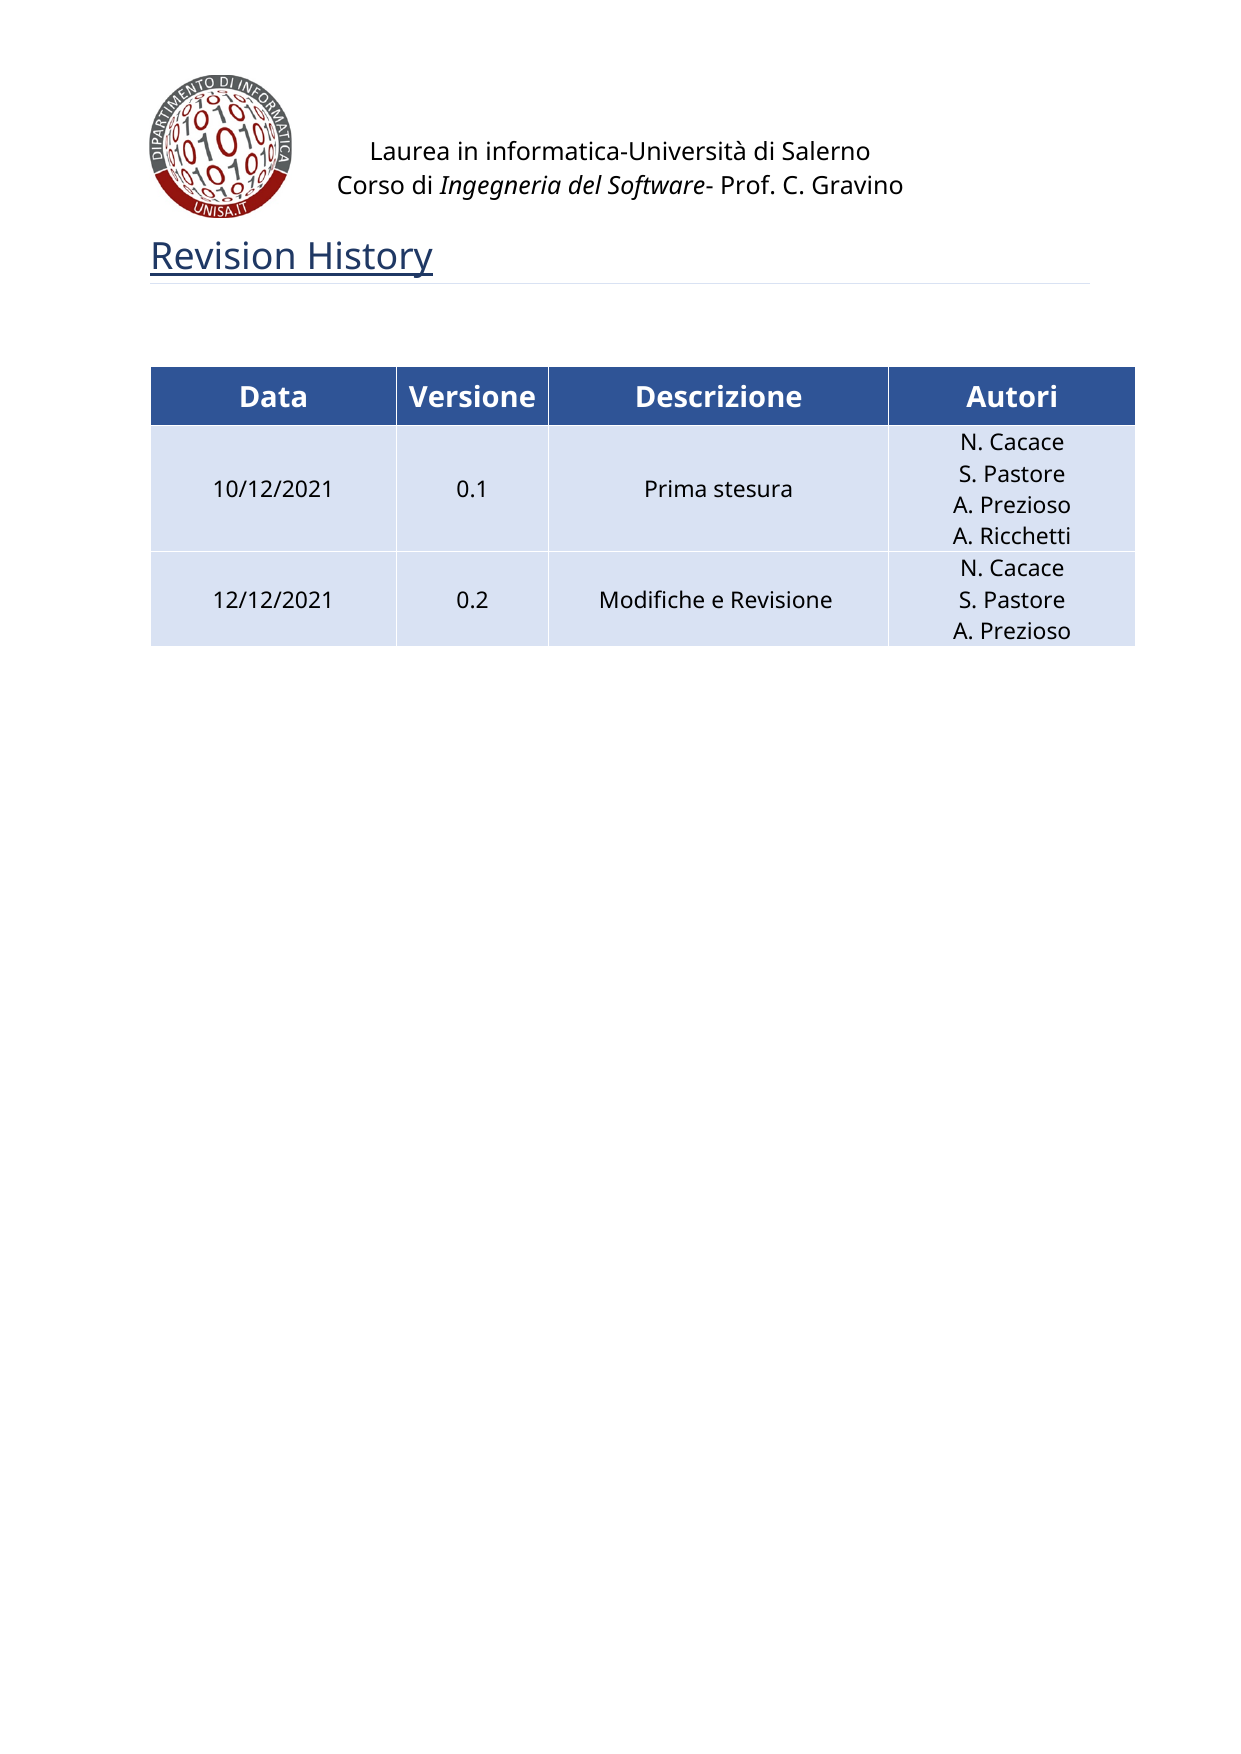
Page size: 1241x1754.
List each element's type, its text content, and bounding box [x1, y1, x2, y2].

table_header Autori [889, 367, 1135, 425]
table_cell Prima stesura [549, 426, 888, 551]
table_header Versione [397, 367, 548, 425]
table_cell 0.1 [397, 426, 548, 551]
text Revision History [150, 230, 1090, 283]
table_cell 12/12/2021 [151, 552, 396, 646]
table_cell 0.2 [397, 552, 548, 646]
table_cell N. Cacace S. Pastore A. Prezioso A. Ricchetti [889, 426, 1135, 551]
table_cell 10/12/2021 [151, 426, 396, 551]
table_cell Modifiche e Revisione [549, 552, 888, 646]
table_cell N. Cacace S. Pastore A. Prezioso [889, 552, 1135, 646]
table_header Descrizione [549, 367, 888, 425]
table_header Data [151, 367, 396, 425]
